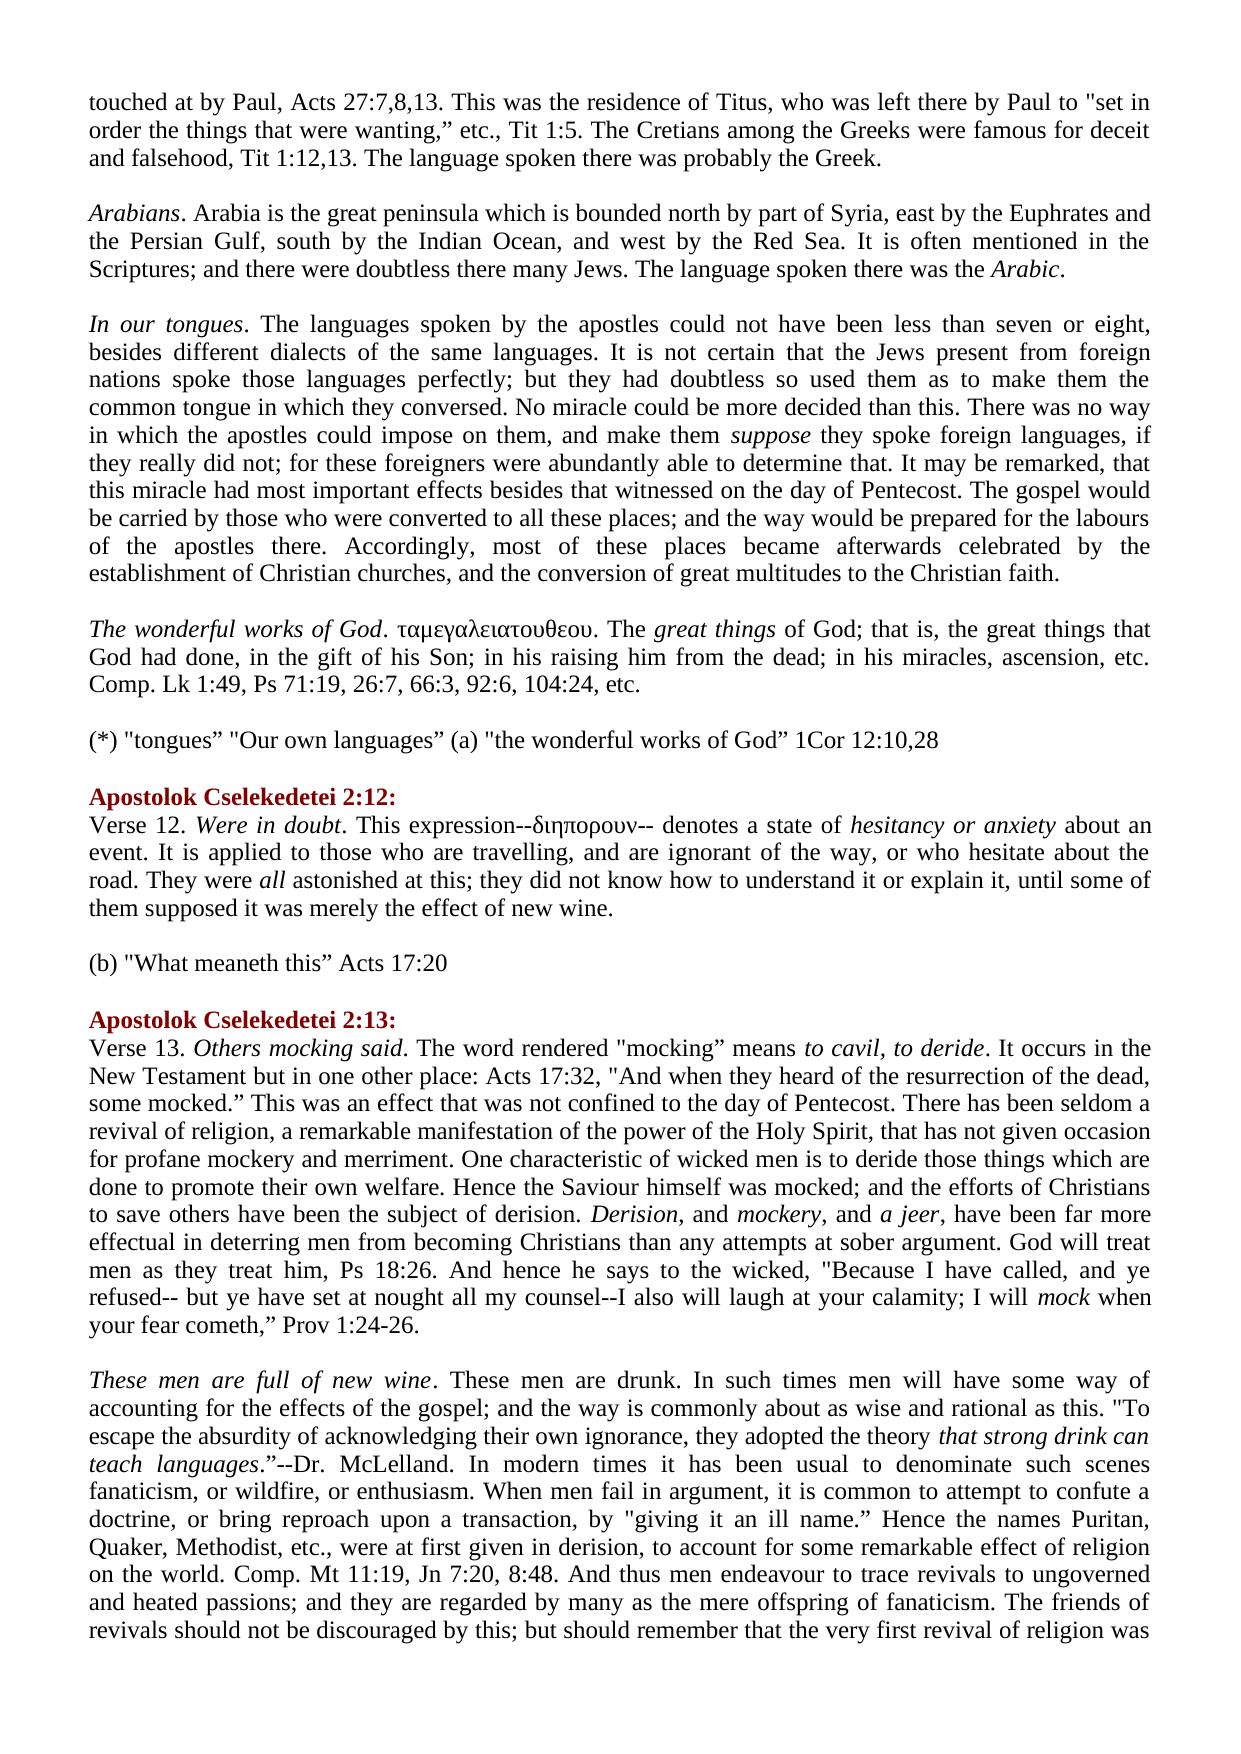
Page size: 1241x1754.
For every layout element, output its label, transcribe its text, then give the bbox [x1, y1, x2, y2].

text Verse 13. Others mocking said. The word rendered "mocking” means to cavil, to deride. It occurs in the New Testament but in one other place: Acts 17:32, "And when they heard of the resurrection of the dead, some mocked.” This was an effect that was not confined to the day of Pentecost. There has been seldom a revival of religion, a remarkable manifestation of the power of the Holy Spirit, that has not given occasion for profane mockery and merriment. One characteristic of wicked men is to deride those things which are done to promote their own welfare. Hence the Saviour himself was mocked; and the efforts of Christians to save others have been the subject of derision. Derision, and mockery, and a jeer, have been far more effectual in deterring men from becoming Christians than any attempts at sober argument. God will treat men as they treat him, Ps 18:26. And hence he says to the wicked, "Because I have called, and ye refused-- but ye have set at nought all my counsel--I also will laugh at your calamity; I will mock when your fear cometh,” Prov 1:24-26. These men are full of new wine. These men are drunk. In such times men will have some way of accounting for the effects of the gospel; and the way is commonly about as wise and rational as this. "To escape the absurdity of acknowledging their own ignorance, they adopted the theory that strong drink can teach languages.”--Dr. McLelland. In modern times it has been usual to denominate such scenes fanaticism, or wildfire, or enthusiasm. When men fail in argument, it is common to attempt to confute a doctrine, or bring reproach upon a transaction, by "giving it an ill name.” Hence the names Puritan, Quaker, Methodist, etc., were at first given in derision, to account for some remarkable effect of religion on the world. Comp. Mt 11:19, Jn 7:20, 8:48. And thus men endeavour to trace revivals to ungoverned and heated passions; and they are regarded by many as the mere offspring of fanaticism. The friends of revivals should not be discouraged by this; but should remember that the very first revival of religion was [88, 1034, 1152, 1644]
text Apostolok Cselekedetei 2:12: [88, 783, 1152, 811]
text Apostolok Cselekedetei 2:13: [88, 1006, 1152, 1034]
text Verse 12. Were in doubt. This expression--διηπορουν-- denotes a state of hesitancy or anxiety about an event. It is applied to those who are travelling, and are ignorant of the way, or who hesitate about the road. They were all astonished at this; they did not know how to understand it or explain it, until some of them supposed it was merely the effect of new wine. (b) "What meaneth this” Acts 17:20 [88, 811, 1152, 977]
text touched at by Paul, Acts 27:7,8,13. This was the residence of Titus, who was left there by Paul to "set in order the things that were wanting,” etc., Tit 1:5. The Cretians among the Greeks were famous for deceit and falsehood, Tit 1:12,13. The language spoken there was probably the Greek. Arabians. Arabia is the great peninsula which is bounded north by part of Syria, east by the Euphrates and the Persian Gulf, south by the Indian Ocean, and west by the Red Sea. It is often mentioned in the Scriptures; and there were doubtless there many Jews. The language spoken there was the Arabic. In our tongues. The languages spoken by the apostles could not have been less than seven or eight, besides different dialects of the same languages. It is not certain that the Jews present from foreign nations spoke those languages perfectly; but they had doubtless so used them as to make them the common tongue in which they conversed. No miracle could be more decided than this. There was no way in which the apostles could impose on them, and make them suppose they spoke foreign languages, if they really did not; for these foreigners were abundantly able to determine that. It may be remarked, that this miracle had most important effects besides that witnessed on the day of Pentecost. The gospel would be carried by those who were converted to all these places; and the way would be prepared for the labours of the apostles there. Accordingly, most of these places became afterwards celebrated by the establishment of Christian churches, and the conversion of great multitudes to the Christian faith. The wonderful works of God. ταμεγαλειατουθεου. The great things of God; that is, the great things that God had done, in the gift of his Son; in his raising him from the dead; in his miracles, ascension, etc. Comp. Lk 1:49, Ps 71:19, 26:7, 66:3, 92:6, 104:24, etc. (*) "tongues” "Our own languages” (a) "the wonderful works of God” 1Cor 12:10,28 [88, 88, 1152, 753]
